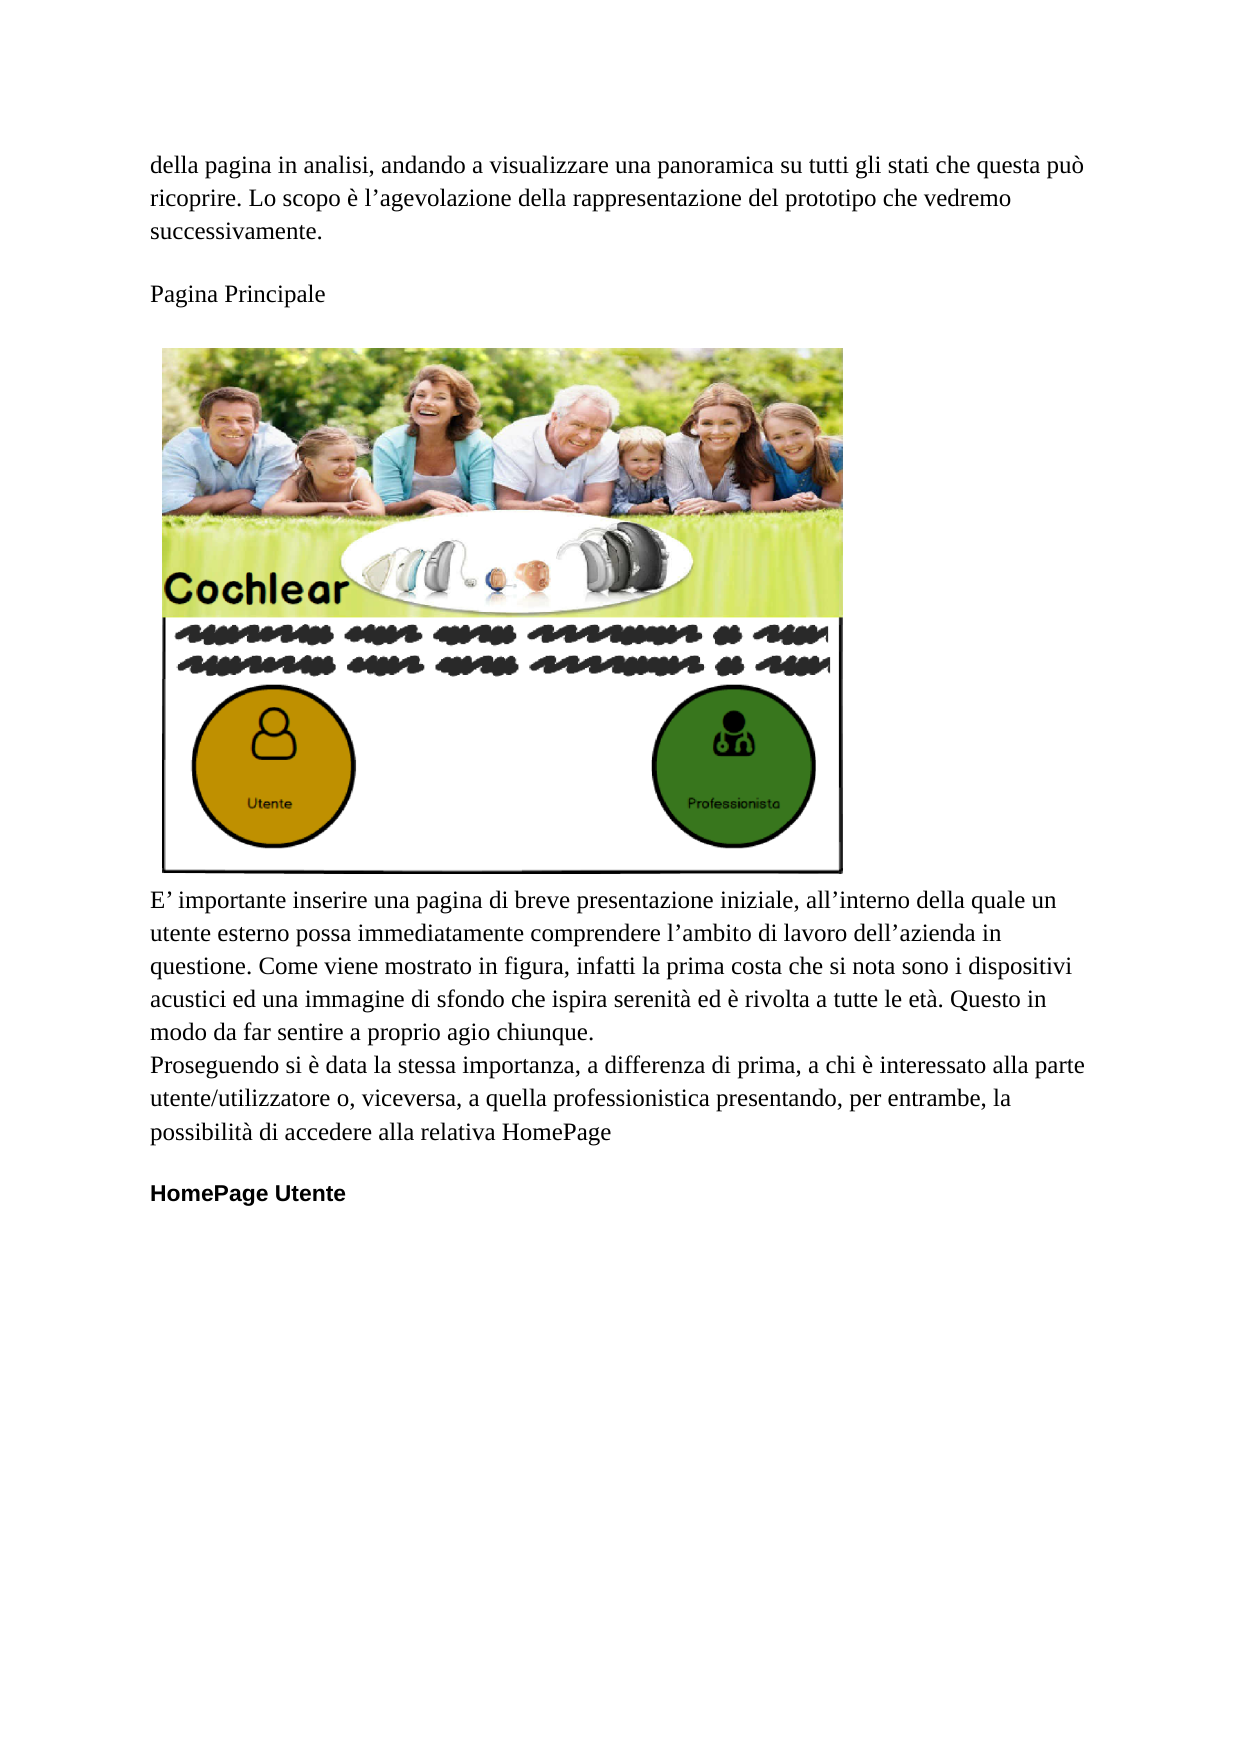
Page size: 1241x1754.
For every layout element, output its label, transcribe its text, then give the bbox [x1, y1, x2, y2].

text E’ importante inserire una pagina di breve presentazione iniziale, all’interno della quale un utente esterno possa immediatamente comprendere l’ambito di lavoro dell’azienda in questione. Come viene mostrato in figura, infatti la prima costa che si nota sono i dispositivi acustici ed una immagine di sfondo che ispira serenità ed è rivolta a tutte le età. Questo in modo da far sentire a proprio agio chiunque. [150, 885, 1090, 1046]
text HomePage Utente [150, 1180, 1090, 1206]
text Proseguendo si è data la stessa importanza, a differenza di prima, a chi è interessato alla parte utente/utilizzatore o, viceversa, a quella professionistica presentando, per entrambe, la possibilità di accedere alla relativa HomePage [150, 1051, 1090, 1145]
text Pagina Principale [150, 279, 1090, 308]
text della pagina in analisi, andando a visualizzare una panoramica su tutti gli stati che questa può ricoprire. Lo scopo è l’agevolazione della rappresentazione del prototipo che vedremo successivamente. [150, 150, 1090, 245]
